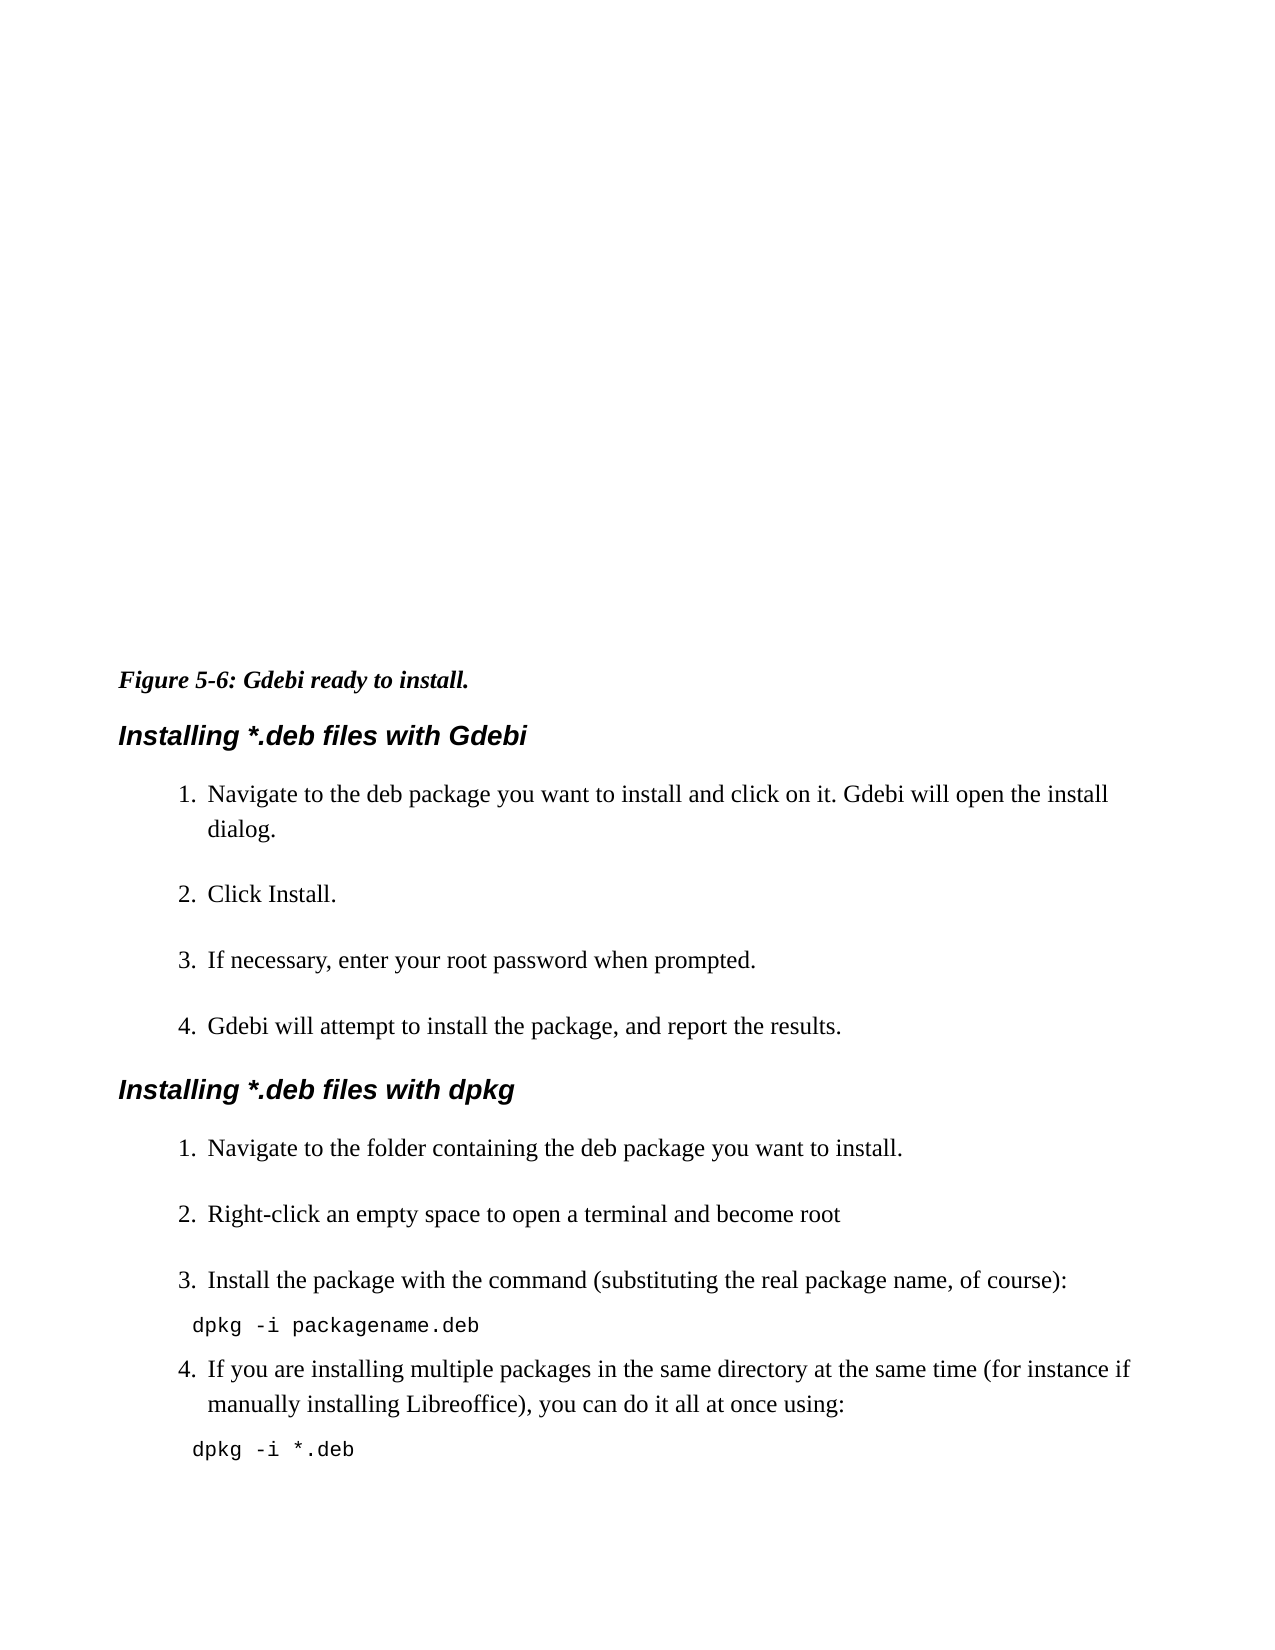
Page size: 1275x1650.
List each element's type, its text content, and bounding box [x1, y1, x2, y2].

list Right-click an empty space to open a terminal and become root [178, 1199, 1141, 1228]
list Navigate to the deb package you want to install and click on it. Gdebi will open the install dialog. [178, 779, 1141, 842]
list dpkg -i packagename.deb [162, 1315, 1157, 1339]
list Gdebi will attempt to install the package, and report the results. [178, 1011, 1141, 1039]
list If necessary, enter your root password when prompted. [178, 945, 1141, 974]
list Navigate to the folder containing the deb package you want to install. [178, 1133, 1141, 1162]
text Figure 5-6: Gdebi ready to install. [118, 665, 1157, 694]
list dpkg -i *.deb [162, 1439, 1157, 1462]
subtitle Installing *.deb files with dpkg [118, 1073, 1157, 1105]
list Click Install. [178, 879, 1141, 908]
list If you are installing multiple packages in the same directory at the same time (for instance if manually installing Libreoffice), you can do it all at once using: [178, 1354, 1141, 1417]
list Install the package with the command (substituting the real package name, of course): [178, 1265, 1141, 1294]
subtitle Installing *.deb files with Gdebi [118, 719, 1157, 751]
